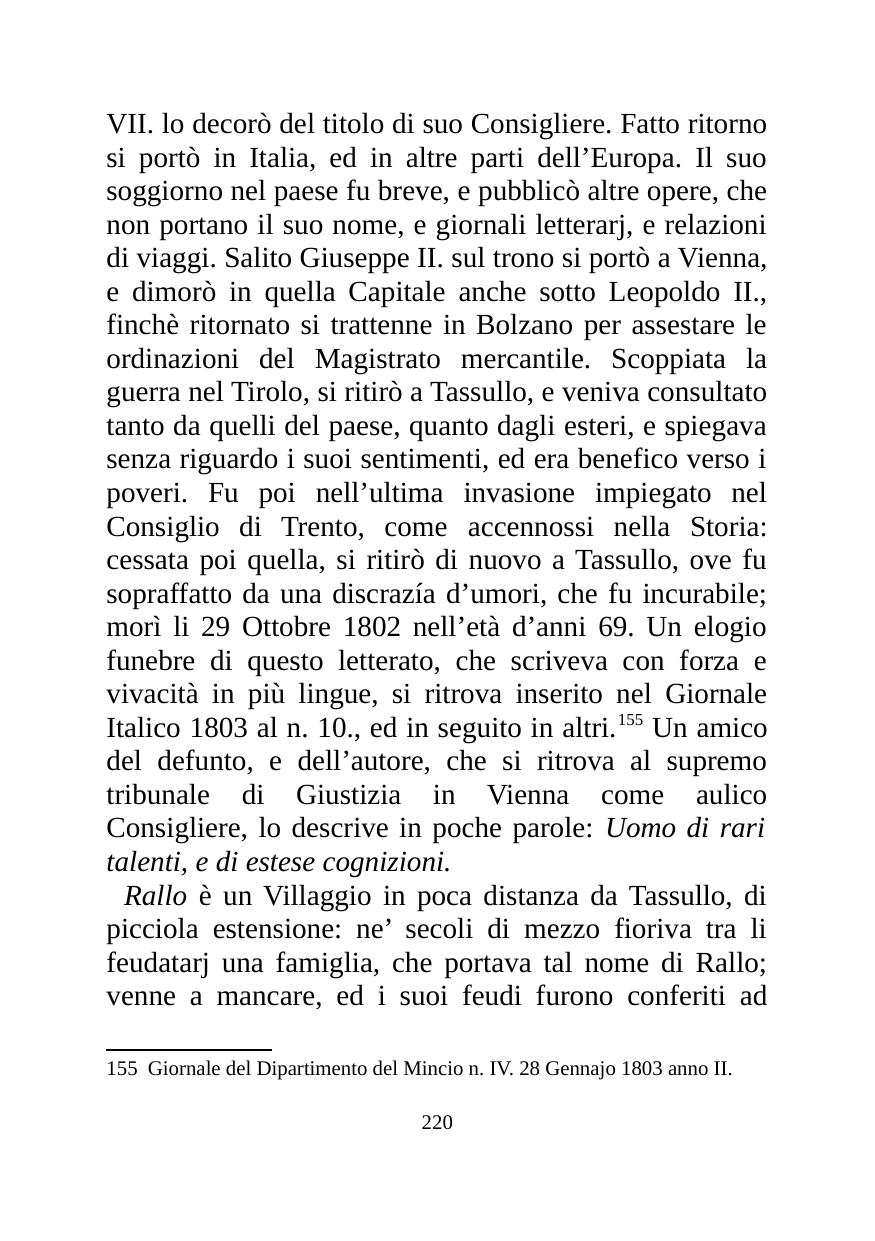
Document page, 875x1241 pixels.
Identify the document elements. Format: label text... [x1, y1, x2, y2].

text VII. lo decorò del titolo di suo Consigliere. Fatto ritorno si portò in Italia, ed in altre parti dell’Europa. Il suo soggiorno nel paese fu breve, e pubblicò altre opere, che non portano il suo nome, e giornali letterarj, e relazioni di viaggi. Salito Giuseppe II. sul trono si portò a Vienna, e dimorò in quella Capitale anche sotto Leopoldo II., finchè ritornato si trattenne in Bolzano per assestare le ordinazioni del Magistrato mercantile. Scoppiata la guerra nel Tirolo, si ritirò a Tassullo, e veniva consultato tanto da quelli del paese, quanto dagli esteri, e spiegava senza riguardo i suoi sentimenti, ed era benefico verso i poveri. Fu poi nell’ultima invasione impiegato nel Consiglio di Trento, come accennossi nella Storia: cessata poi quella, si ritirò di nuovo a Tassullo, ove fu sopraffatto da una discrazía d’umori, che fu incurabile; morì li 29 Ottobre 1802 nell’età d’anni 69. Un elogio funebre di questo letterato, che scriveva con forza e vivacità in più lingue, si ritrova inserito nel Giornale Italico 1803 al n. 10., ed in seguito in altri. Un amico del defunto, e dell’autore, che si ritrova al supremo tribunale di Giustizia in Vienna come aulico Consigliere, lo descrive in poche parole: Uomo di rari talenti, e di estese cognizioni. [106, 106, 768, 878]
text Rallo è un Villaggio in poca distanza da Tassullo, di picciola estensione: ne’ secoli di mezzo fioriva tra li feudatarj una famiglia, che portava tal nome di Rallo; venne a mancare, ed i suoi feudi furono conferiti ad [106, 878, 768, 1012]
text Giornale del Dipartimento del Mincio n. IV. 28 Gennajo 1803 anno II. [106, 1056, 768, 1080]
